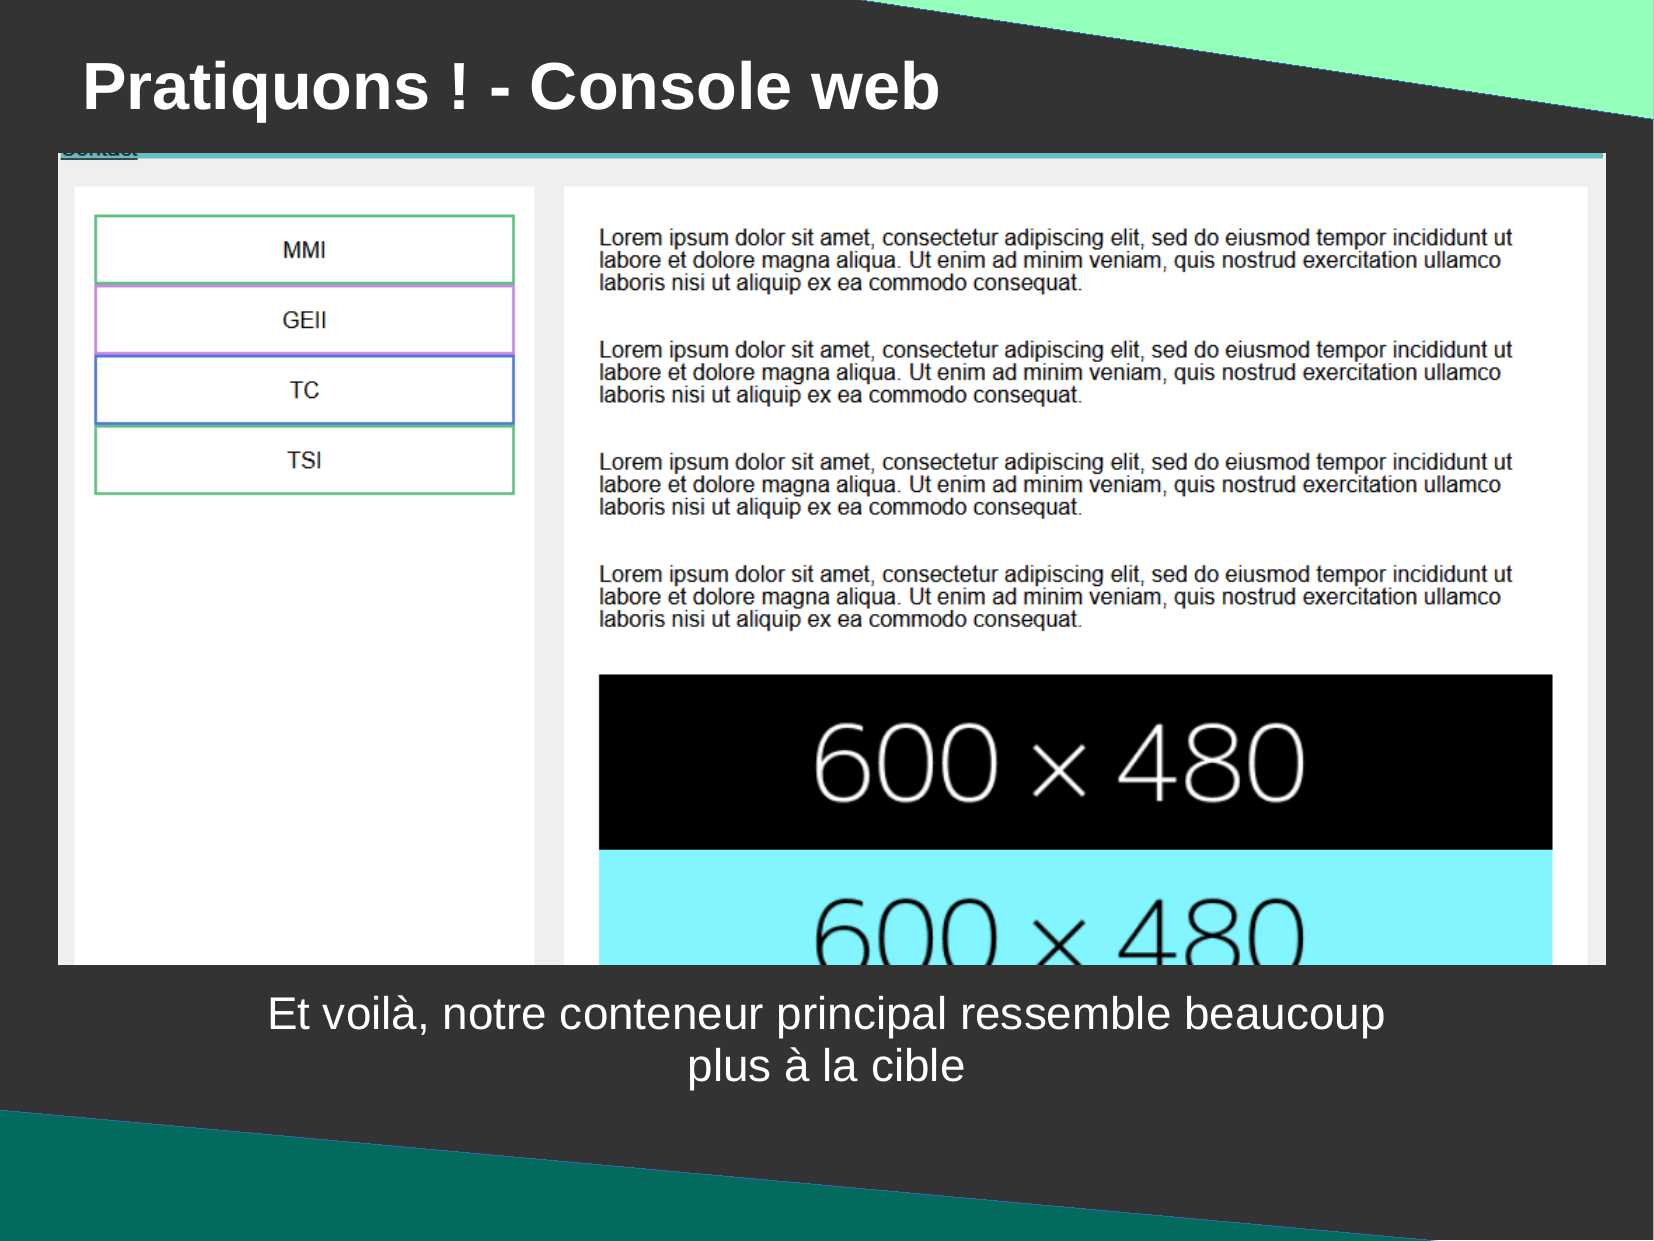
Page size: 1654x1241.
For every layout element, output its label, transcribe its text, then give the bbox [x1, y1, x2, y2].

text_box Et voilà, notre conteneur principal ressemble beaucoup plus à la cible [211, 981, 1443, 1099]
picture [58, 153, 1606, 965]
text_box [861, 0, 1654, 120]
title Pratiquons ! - Console web [82, 49, 1630, 142]
